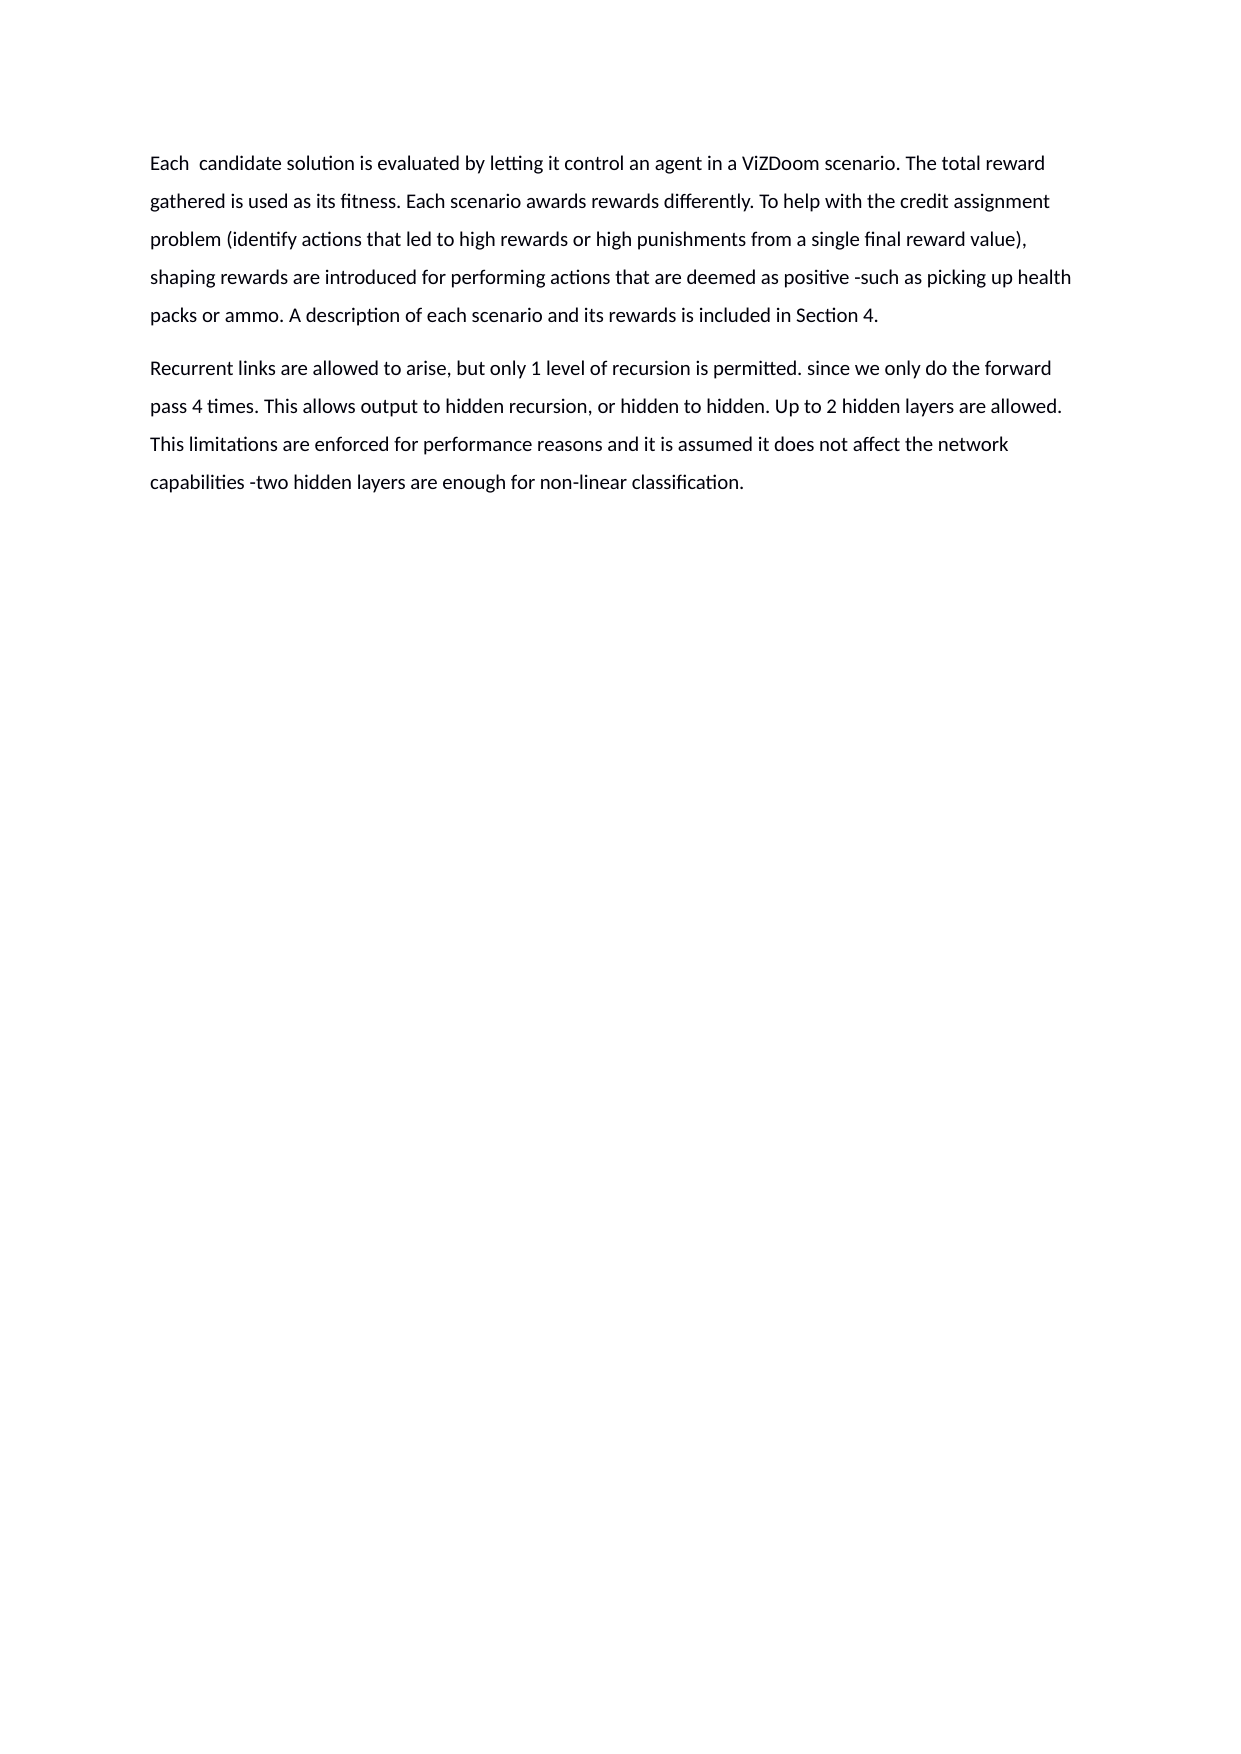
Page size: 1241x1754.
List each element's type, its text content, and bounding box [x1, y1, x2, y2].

text Recurrent links are allowed to arise, but only 1 level of recursion is permitted. since we only do the forward pass 4 times. This allows output to hidden recursion, or hidden to hidden. Up to 2 hidden layers are allowed. This limitations are enforced for performance reasons and it is assumed it does not affect the network capabilities -two hidden layers are enough for non-linear classification. [150, 355, 1090, 495]
text Each candidate solution is evaluated by letting it control an agent in a ViZDoom scenario. The total reward gathered is used as its fitness. Each scenario awards rewards differently. To help with the credit assignment problem (identify actions that led to high rewards or high punishments from a single final reward value), shaping rewards are introduced for performing actions that are deemed as positive -such as picking up health packs or ammo. A description of each scenario and its rewards is included in Section 4. [150, 150, 1090, 328]
